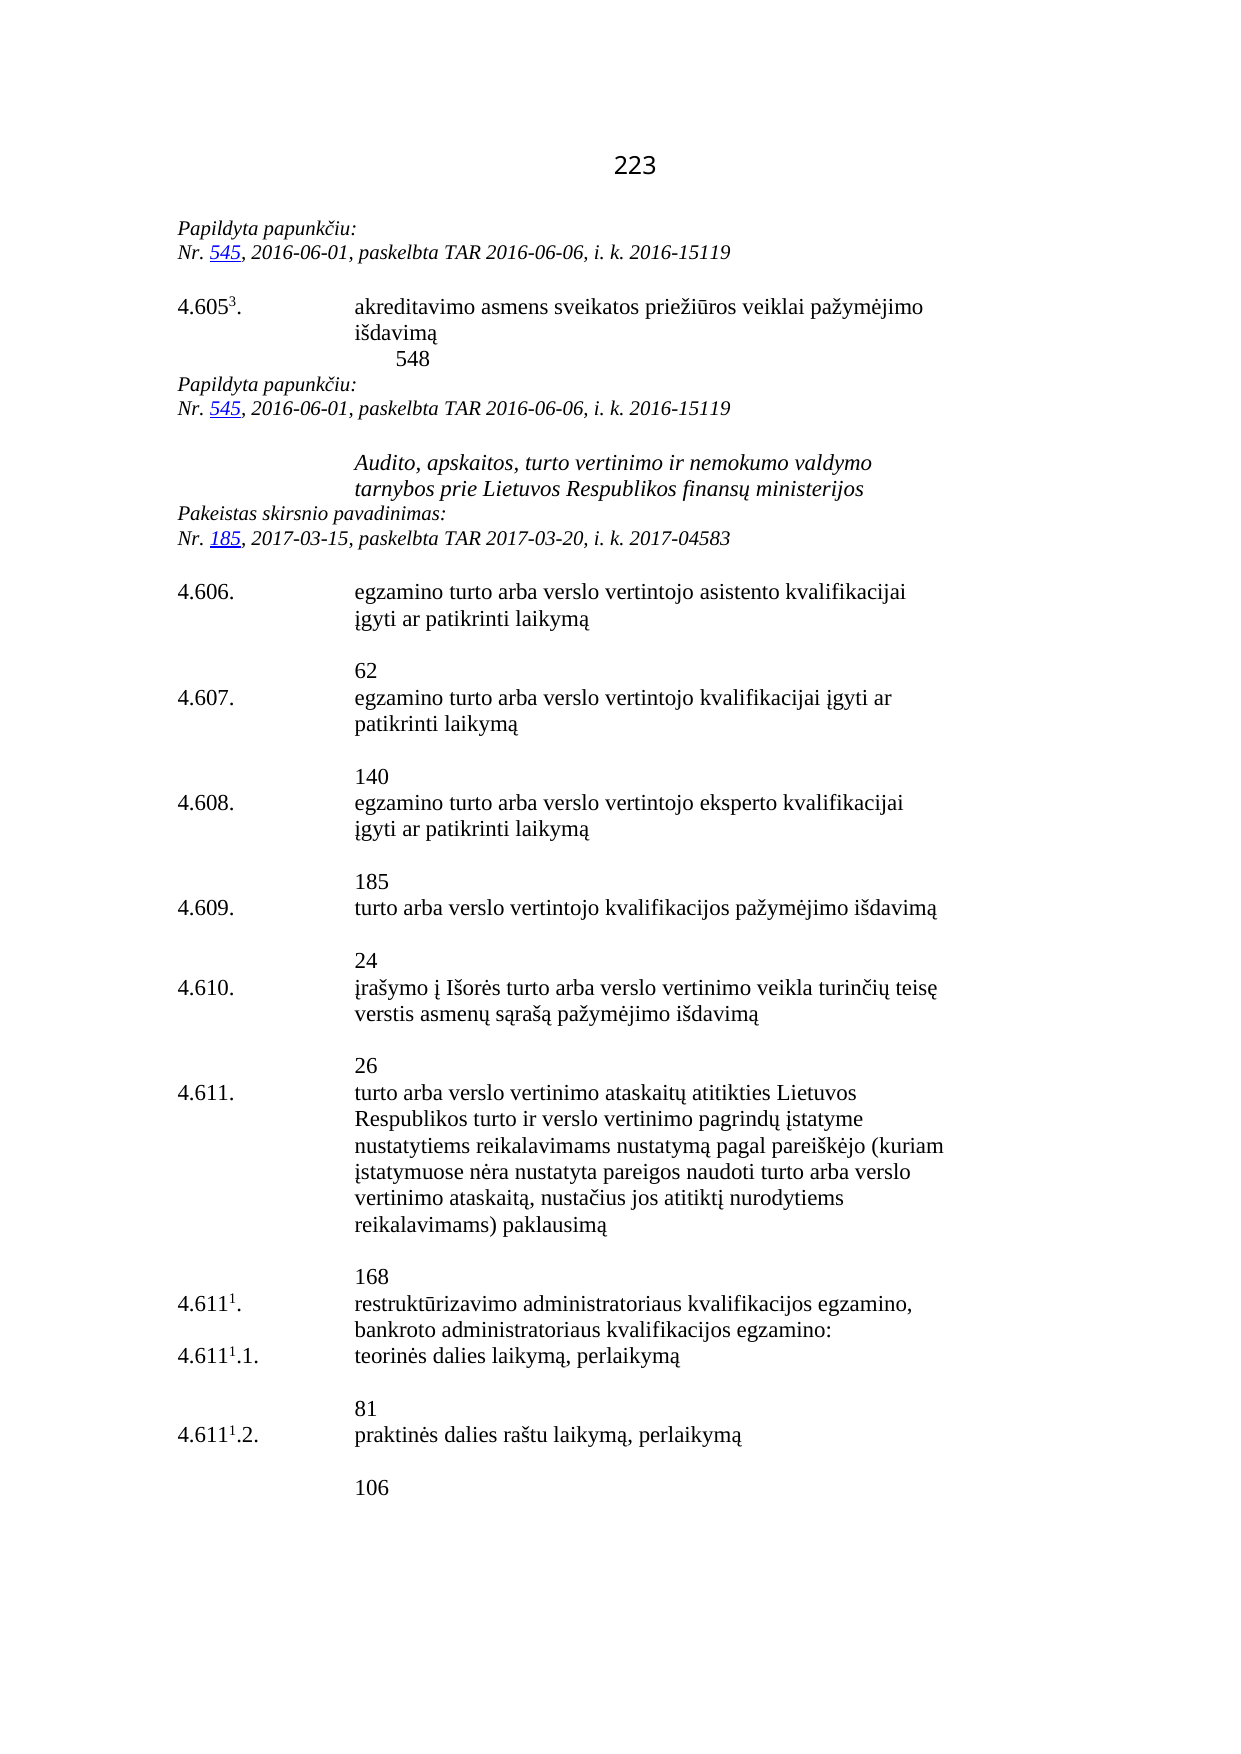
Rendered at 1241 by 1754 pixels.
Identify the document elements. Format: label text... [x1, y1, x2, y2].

text Respublikos turto ir verslo vertinimo pagrindų įstatyme [354, 1105, 945, 1132]
text 4.6111.2. praktinės dalies raštu laikymą, perlaikymą 106 [177, 1422, 945, 1501]
text 4.607. egzamino turto arba verslo vertintojo kvalifikacijai įgyti ar [177, 684, 945, 710]
text 4.608. egzamino turto arba verslo vertintojo eksperto kvalifikacijai įgyti ar patikrinti laikymą 185 [177, 789, 945, 894]
text 4.6053. akreditavimo asmens sveikatos priežiūros veiklai pažymėjimo išdavimą 548 [177, 293, 945, 372]
text 4.610. įrašymo į Išorės turto arba verslo vertinimo veikla turinčių teisę [177, 973, 945, 1000]
text nustatytiems reikalavimams nustatymą pagal pareiškėjo (kuriam [354, 1132, 945, 1158]
text 4.606. egzamino turto arba verslo vertintojo asistento kvalifikacijai įgyti ar patikrinti laikymą 62 [177, 578, 945, 684]
text 4.6111. restruktūrizavimo administratoriaus kvalifikacijos egzamino, [177, 1290, 945, 1316]
text reikalavimams) paklausimą 168 [354, 1211, 945, 1290]
text vertinimo ataskaitą, nustačius jos atitiktį nurodytiems [354, 1184, 945, 1211]
text 4.6111.1. teorinės dalies laikymą, perlaikymą 81 [177, 1342, 945, 1422]
text bankroto administratoriaus kvalifikacijos egzamino: [354, 1316, 945, 1342]
text Papildyta papunkčiu: [177, 216, 1093, 240]
text įstatymuose nėra nustatyta pareigos naudoti turto arba verslo [354, 1158, 945, 1184]
text 4.609. turto arba verslo vertintojo kvalifikacijos pažymėjimo išdavimą 24 [177, 894, 945, 973]
text 4.611. turto arba verslo vertinimo ataskaitų atitikties Lietuvos [177, 1079, 945, 1105]
text Papildyta papunkčiu: [177, 372, 1093, 396]
text verstis asmenų sąrašą pažymėjimo išdavimą 26 [354, 1000, 945, 1079]
text Nr. 545, 2016-06-01, paskelbta TAR 2016-06-06, i. k. 2016-15119 [177, 240, 1093, 264]
text Audito, apskaitos, turto vertinimo ir nemokumo valdymo tarnybos prie Lietuvos Respublikos finansų ministerijos [354, 449, 945, 501]
text Pakeistas skirsnio pavadinimas: [177, 501, 1093, 525]
text Nr. 545, 2016-06-01, paskelbta TAR 2016-06-06, i. k. 2016-15119 [177, 396, 1093, 420]
text patikrinti laikymą 140 [354, 710, 945, 789]
text Nr. 185, 2017-03-15, paskelbta TAR 2017-03-20, i. k. 2017-04583 [177, 525, 1093, 549]
